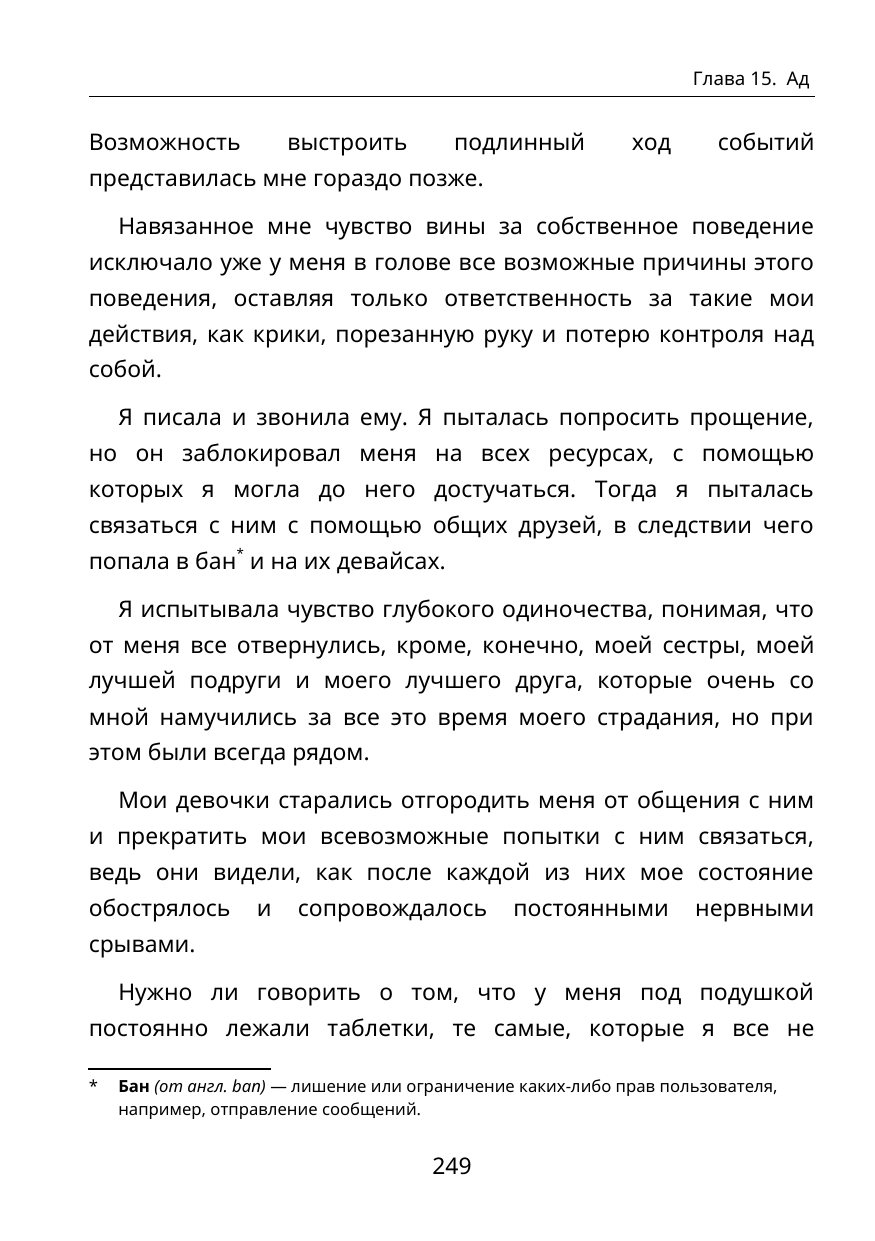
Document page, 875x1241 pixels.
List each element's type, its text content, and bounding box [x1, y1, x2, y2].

text Возможность выстроить подлинный ход событий представилась мне гораздо позже. [88, 126, 815, 193]
text Навязанное мне чувство вины за собственное поведение исключало уже у меня в голове все возможные причины этого поведения, оставляя только ответственность за такие мои действия, как крики, порезанную руку и потерю контроля над собой. [88, 210, 815, 385]
text Бан (от англ. ban) — лишение или ограничение каких-либо прав пользователя, например, отправление сообщений. [88, 1075, 815, 1120]
text Я испытывала чувство глубокого одиночества, понимая, что от меня все отвернулись, кроме, конечно, моей сестры, моей лучшей подруги и моего лучшего друга, которые очень со мной намучились за все это время моего страдания, но при этом были всегда рядом. [88, 593, 815, 768]
text Я писала и звонила ему. Я пыталась попросить прощение, но он заблокировал меня на всех ресурсах, с помощью которых я могла до него достучаться. Тогда я пыталась связаться с ним с помощью общих друзей, в следствии чего попала в бан и на их девайсах. [88, 401, 815, 576]
text Мои девочки старались отгородить меня от общения с ним и прекратить мои всевозможные попытки с ним связаться, ведь они видели, как после каждой из них мое состояние обострялось и сопровождалось постоянными нервными срывами. [88, 784, 815, 959]
text Нужно ли говорить о том, что у меня под подушкой постоянно лежали таблетки, те самые, которые я все не [88, 976, 815, 1043]
